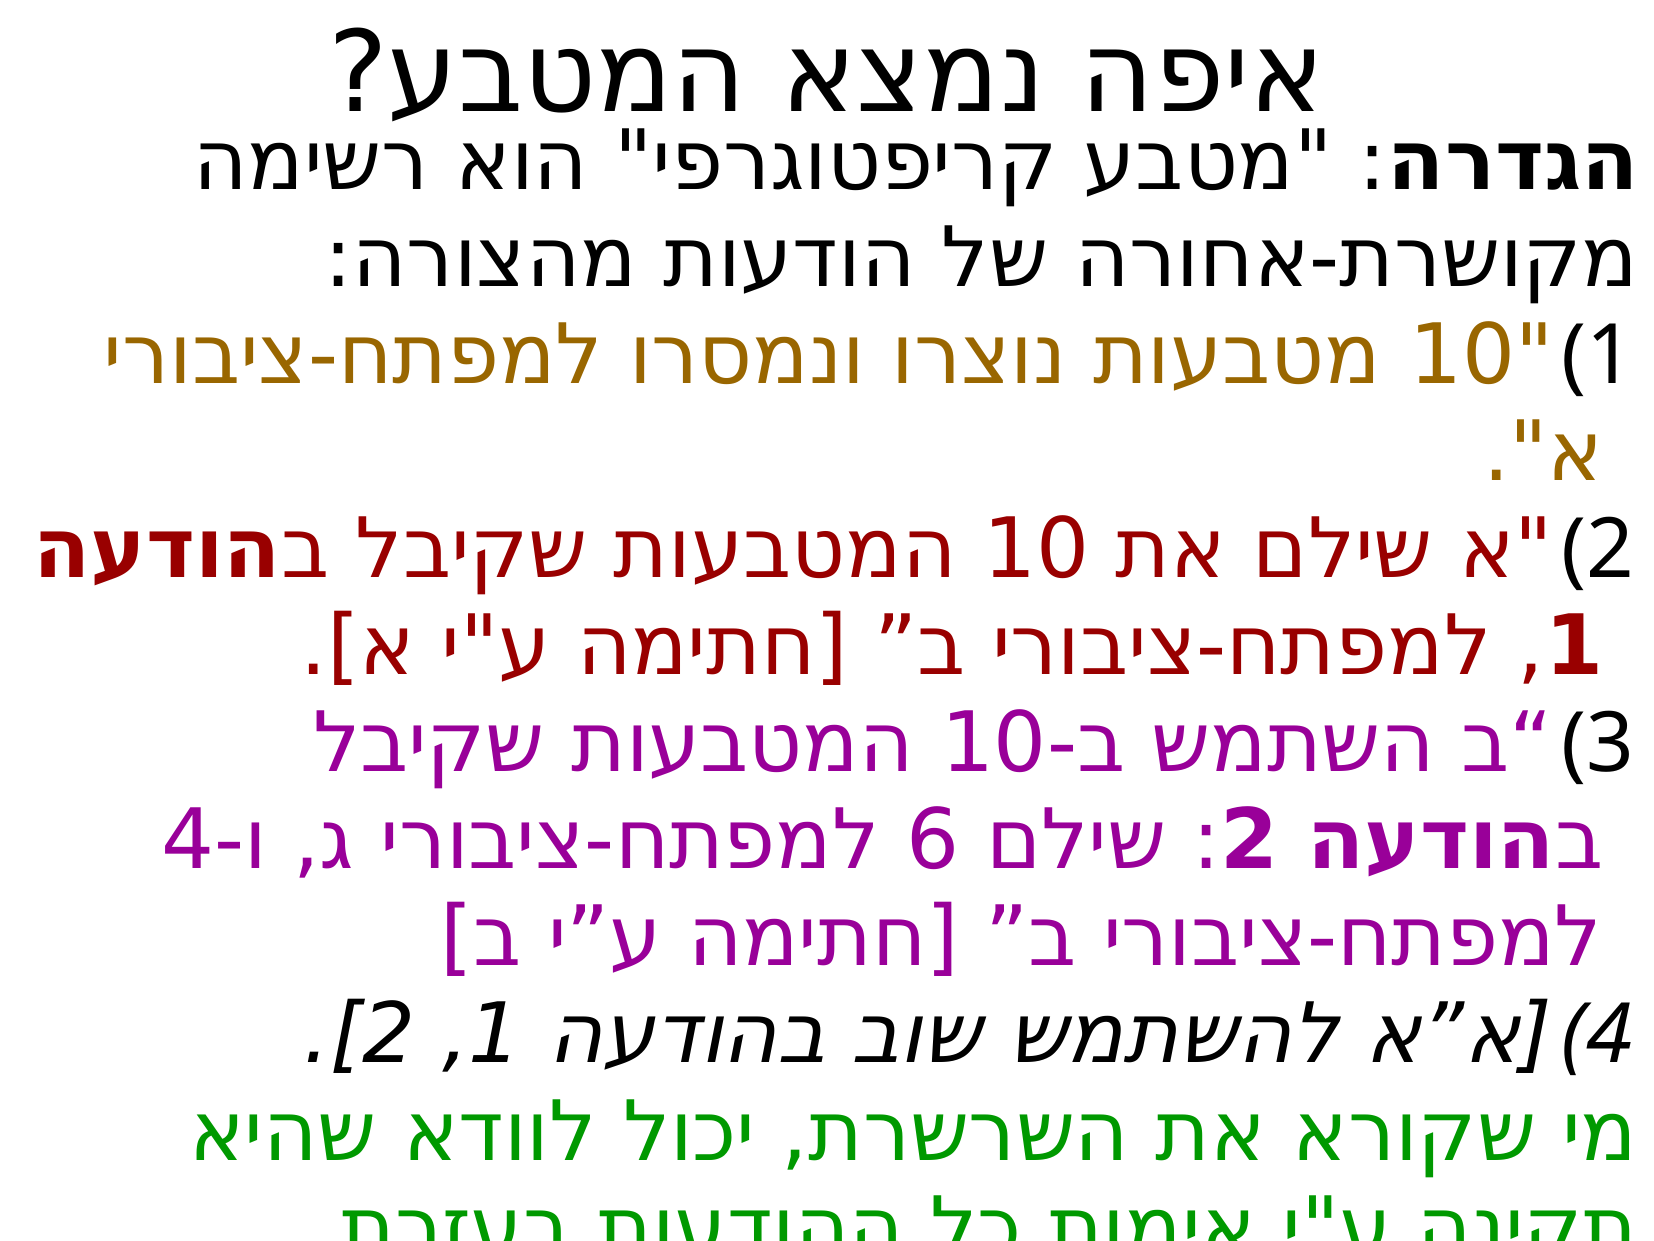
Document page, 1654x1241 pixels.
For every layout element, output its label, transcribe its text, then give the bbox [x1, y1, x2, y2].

text_box הגדרה: "מטבע קריפטוגרפי" הוא רשימה מקושרת-אחורה של הודעות מהצורה: "10 מטבעות נוצרו ונמסרו למפתח-ציבורי א". "א שילם את 10 המטבעות שקיבל בהודעה 1, למפתח-ציבורי ב” [חתימה ע"י א]. “ב השתמש ב-10 המטבעות שקיבל בהודעה 2: שילם 6 למפתח-ציבורי ג, ו-4 למפתח-ציבורי ב” [חתימה ע”י ב] [א”א להשתמש שוב בהודעה 1, 2]. מי שקורא את השרשרת, יכול לוודא שהיא תקינה ע"י אימות כל ההודעות בעזרת המפתחות הציבוריים. כך אפשר לדעת למי שייך המטבע. [4, 105, 1654, 1222]
text_box איפה נמצא המטבע? [0, 0, 1654, 139]
